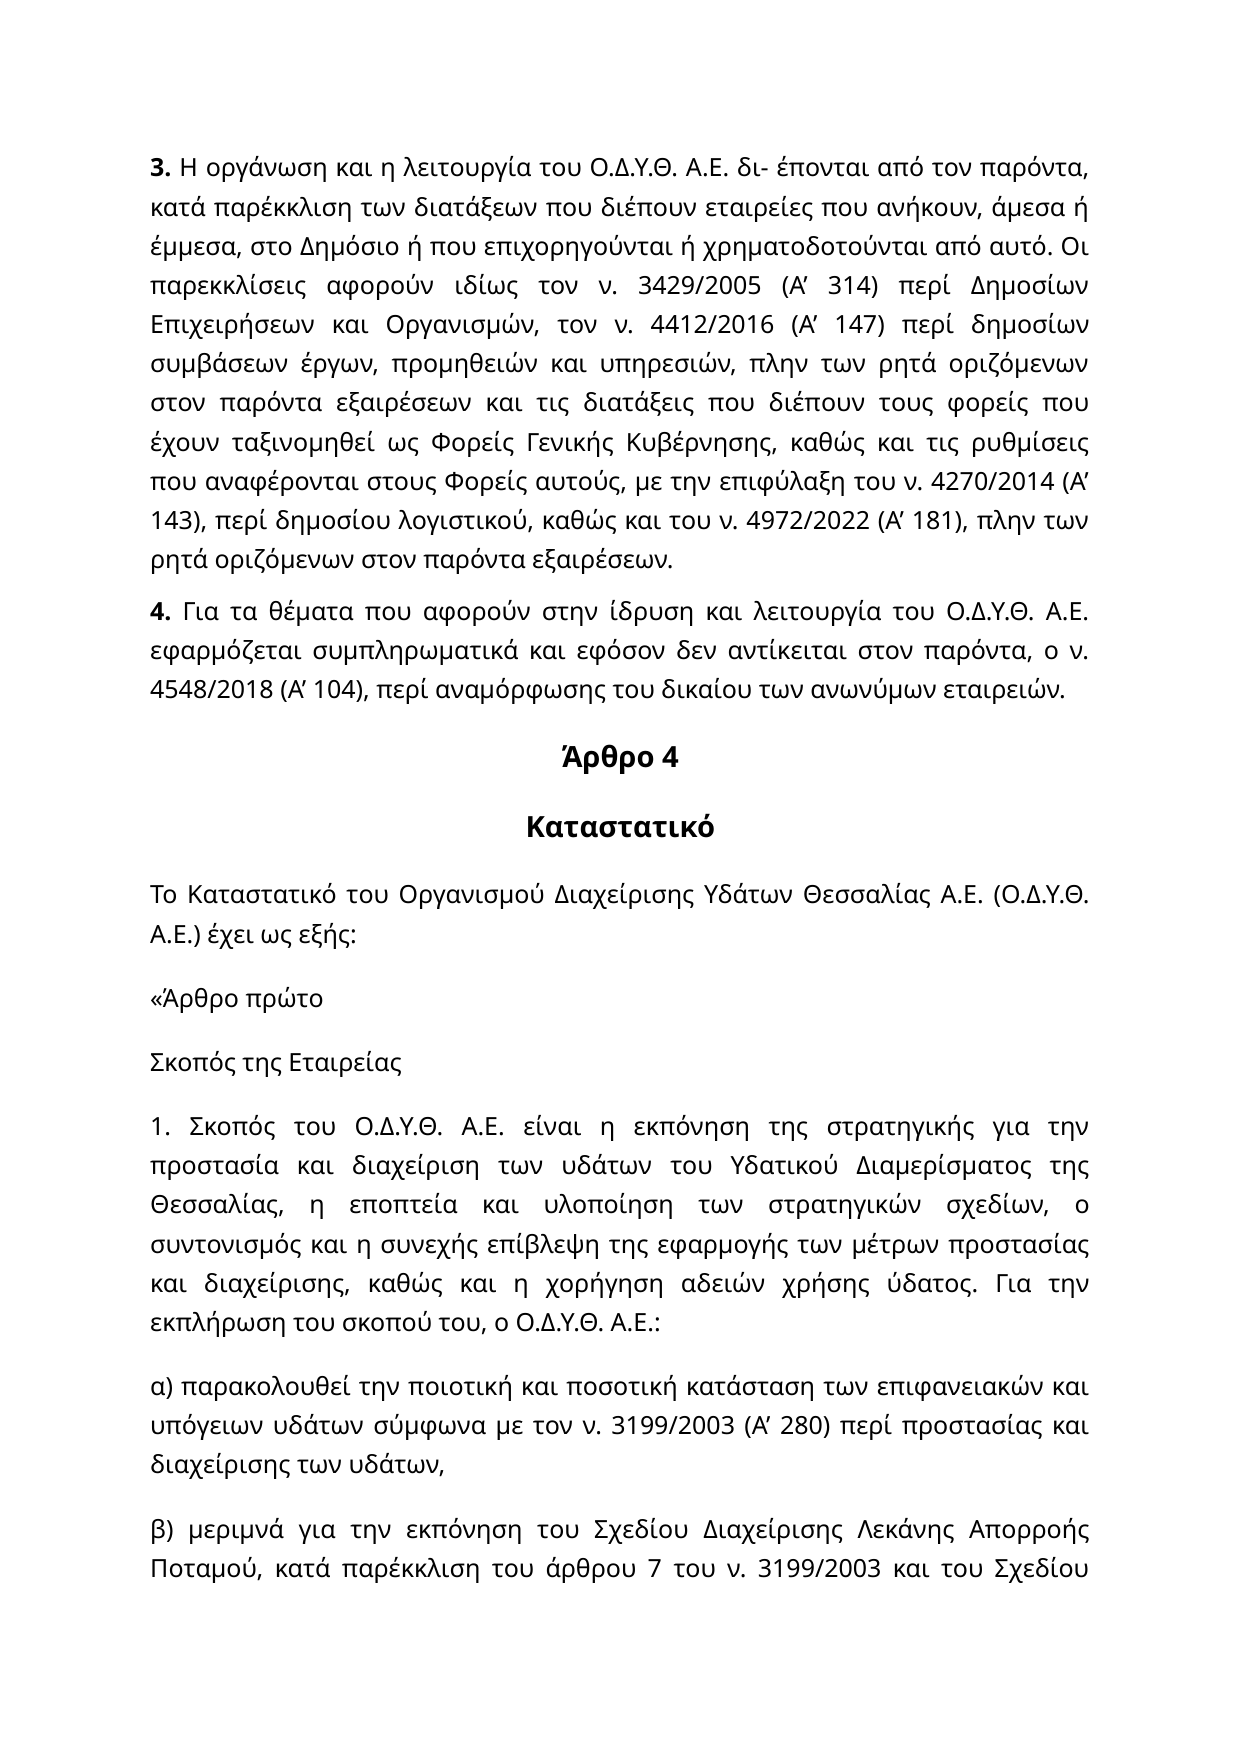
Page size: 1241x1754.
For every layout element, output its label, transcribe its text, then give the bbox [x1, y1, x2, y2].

text β) μεριμνά για την εκπόνηση του Σχεδίου Διαχείρισης Λεκάνης Απορροής Ποταμού, κατά παρέκκλιση του άρθρου 7 του ν. 3199/2003 και του Σχεδίου [150, 1511, 1090, 1584]
text «Άρθρο πρώτο [150, 980, 1090, 1014]
subtitle Καταστατικό [150, 806, 1090, 846]
subtitle Άρθρο 4 [150, 736, 1090, 776]
text Σκοπός της Εταιρείας [150, 1044, 1090, 1079]
text Το Καταστατικό του Οργανισμού Διαχείρισης Υδάτων Θεσσαλίας Α.Ε. (Ο.Δ.Υ.Θ. Α.Ε.) έχει ως εξής: [150, 877, 1090, 950]
text 3. Η οργάνωση και η λειτουργία του Ο.Δ.Υ.Θ. Α.Ε. δι- έπονται από τον παρόντα, κατά παρέκκλιση των διατάξεων που διέπουν εταιρείες που ανήκουν, άμεσα ή έμμεσα, στο Δημόσιο ή που επιχορηγούνται ή χρηματοδοτούνται από αυτό. Οι παρεκκλίσεις αφορούν ιδίως τον ν. 3429/2005 (Α’ 314) περί Δημοσίων Επιχειρήσεων και Οργανισμών, τον ν. 4412/2016 (Α’ 147) περί δημοσίων συμβάσεων έργων, προμηθειών και υπηρεσιών, πλην των ρητά οριζόμενων στον παρόντα εξαιρέσεων και τις διατάξεις που διέπουν τους φορείς που έχουν ταξινομηθεί ως Φορείς Γενικής Κυβέρνησης, καθώς και τις ρυθμίσεις που αναφέρονται στους Φορείς αυτούς, με την επιφύλαξη του ν. 4270/2014 (Α’ 143), περί δημοσίου λογιστικού, καθώς και του ν. 4972/2022 (Α’ 181), πλην των ρητά οριζόμενων στον παρόντα εξαιρέσεων. [150, 150, 1090, 576]
text 4. Για τα θέματα που αφορούν στην ίδρυση και λειτουργία του Ο.Δ.Υ.Θ. Α.Ε. εφαρμόζεται συμπληρωματικά και εφόσον δεν αντίκειται στον παρόντα, ο ν. 4548/2018 (Α’ 104), περί αναμόρφωσης του δικαίου των ανωνύμων εταιρειών. [150, 593, 1090, 706]
text 1. Σκοπός του Ο.Δ.Υ.Θ. Α.Ε. είναι η εκπόνηση της στρατηγικής για την προστασία και διαχείριση των υδάτων του Υδατικού Διαμερίσματος της Θεσσαλίας, η εποπτεία και υλοποίηση των στρατηγικών σχεδίων, ο συντονισμός και η συνεχής επίβλεψη της εφαρμογής των μέτρων προστασίας και διαχείρισης, καθώς και η χορήγηση αδειών χρήσης ύδατος. Για την εκπλήρωση του σκοπού του, ο Ο.Δ.Υ.Θ. Α.Ε.: [150, 1109, 1090, 1339]
text α) παρακολουθεί την ποιοτική και ποσοτική κατάσταση των επιφανειακών και υπόγειων υδάτων σύμφωνα με τον ν. 3199/2003 (Α’ 280) περί προστασίας και διαχείρισης των υδάτων, [150, 1369, 1090, 1481]
